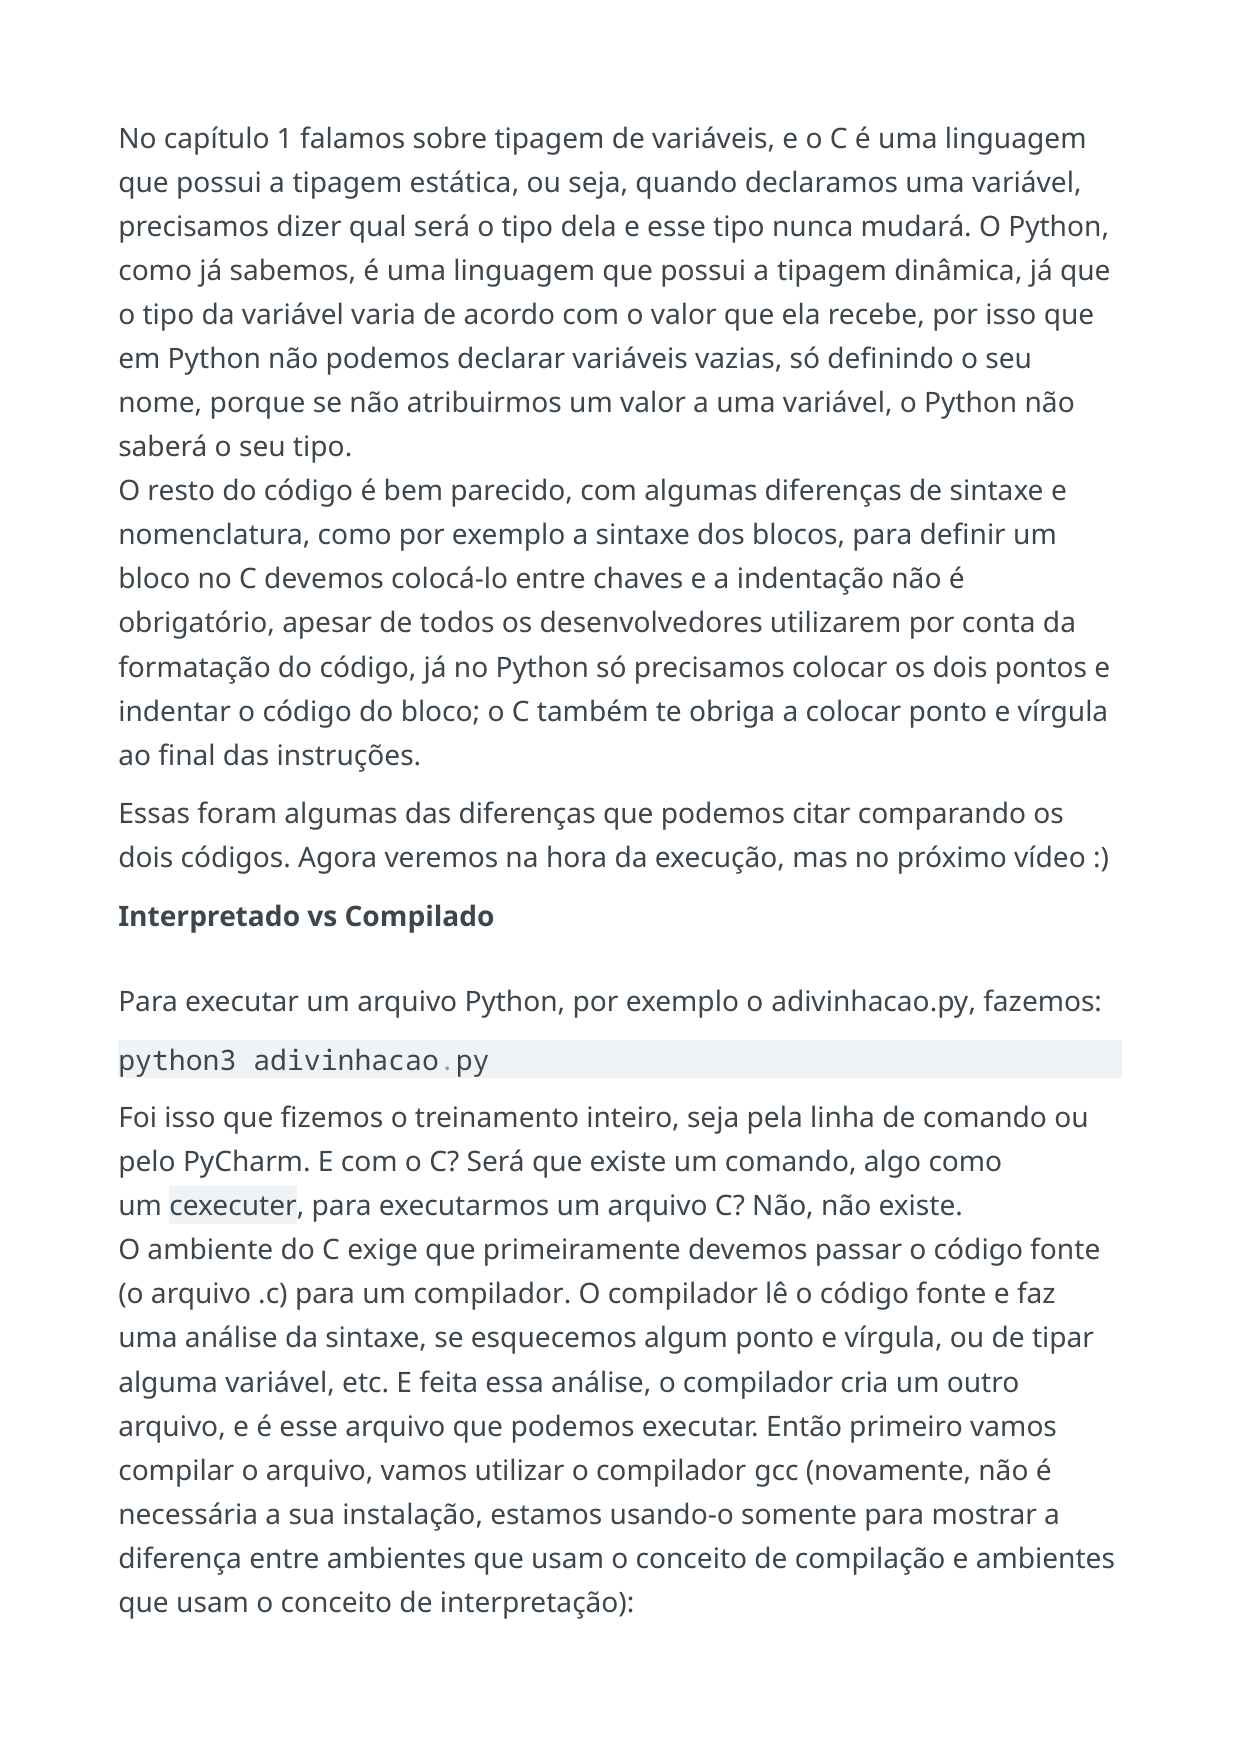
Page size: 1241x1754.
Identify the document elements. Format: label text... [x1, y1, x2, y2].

text O ambiente do C exige que primeiramente devemos passar o código fonte (o arquivo .c) para um compilador. O compilador lê o código fonte e faz uma análise da sintaxe, se esquecemos algum ponto e vírgula, ou de tipar alguma variável, etc. E feita essa análise, o compilador cria um outro arquivo, e é esse arquivo que podemos executar. Então primeiro vamos compilar o arquivo, vamos utilizar o compilador gcc (novamente, não é necessária a sua instalação, estamos usando-o somente para mostrar a diferença entre ambientes que usam o conceito de compilação e ambientes que usam o conceito de interpretação): [118, 1230, 1122, 1621]
text python3 adivinhacao.py [118, 1040, 1122, 1078]
text Foi isso que fizemos o treinamento inteiro, seja pela linha de comando ou pelo PyCharm. E com o C? Será que existe um comando, algo como um cexecuter, para executarmos um arquivo C? Não, não existe. [118, 1097, 1122, 1224]
text Essas foram algumas das diferenças que podemos citar comparando os dois códigos. Agora veremos na hora da execução, mas no próximo vídeo :) [118, 794, 1122, 876]
text No capítulo 1 falamos sobre tipagem de variáveis, e o C é uma linguagem que possui a tipagem estática, ou seja, quando declaramos uma variável, precisamos dizer qual será o tipo dela e esse tipo nunca mudará. O Python, como já sabemos, é uma linguagem que possui a tipagem dinâmica, já que o tipo da variável varia de acordo com o valor que ela recebe, por isso que em Python não podemos declarar variáveis vazias, só definindo o seu nome, porque se não atribuirmos um valor a uma variável, o Python não saberá o seu tipo. [118, 118, 1122, 465]
subtitle Interpretado vs Compilado [118, 896, 1122, 935]
text Para executar um arquivo Python, por exemplo o adivinhacao.py, fazemos: [118, 942, 1122, 1020]
text O resto do código é bem parecido, com algumas diferenças de sintaxe e nomenclatura, como por exemplo a sintaxe dos blocos, para definir um bloco no C devemos colocá-lo entre chaves e a indentação não é obrigatório, apesar de todos os desenvolvedores utilizarem por conta da formatação do código, já no Python só precisamos colocar os dois pontos e indentar o código do bloco; o C também te obriga a colocar ponto e vírgula ao final das instruções. [118, 471, 1122, 773]
